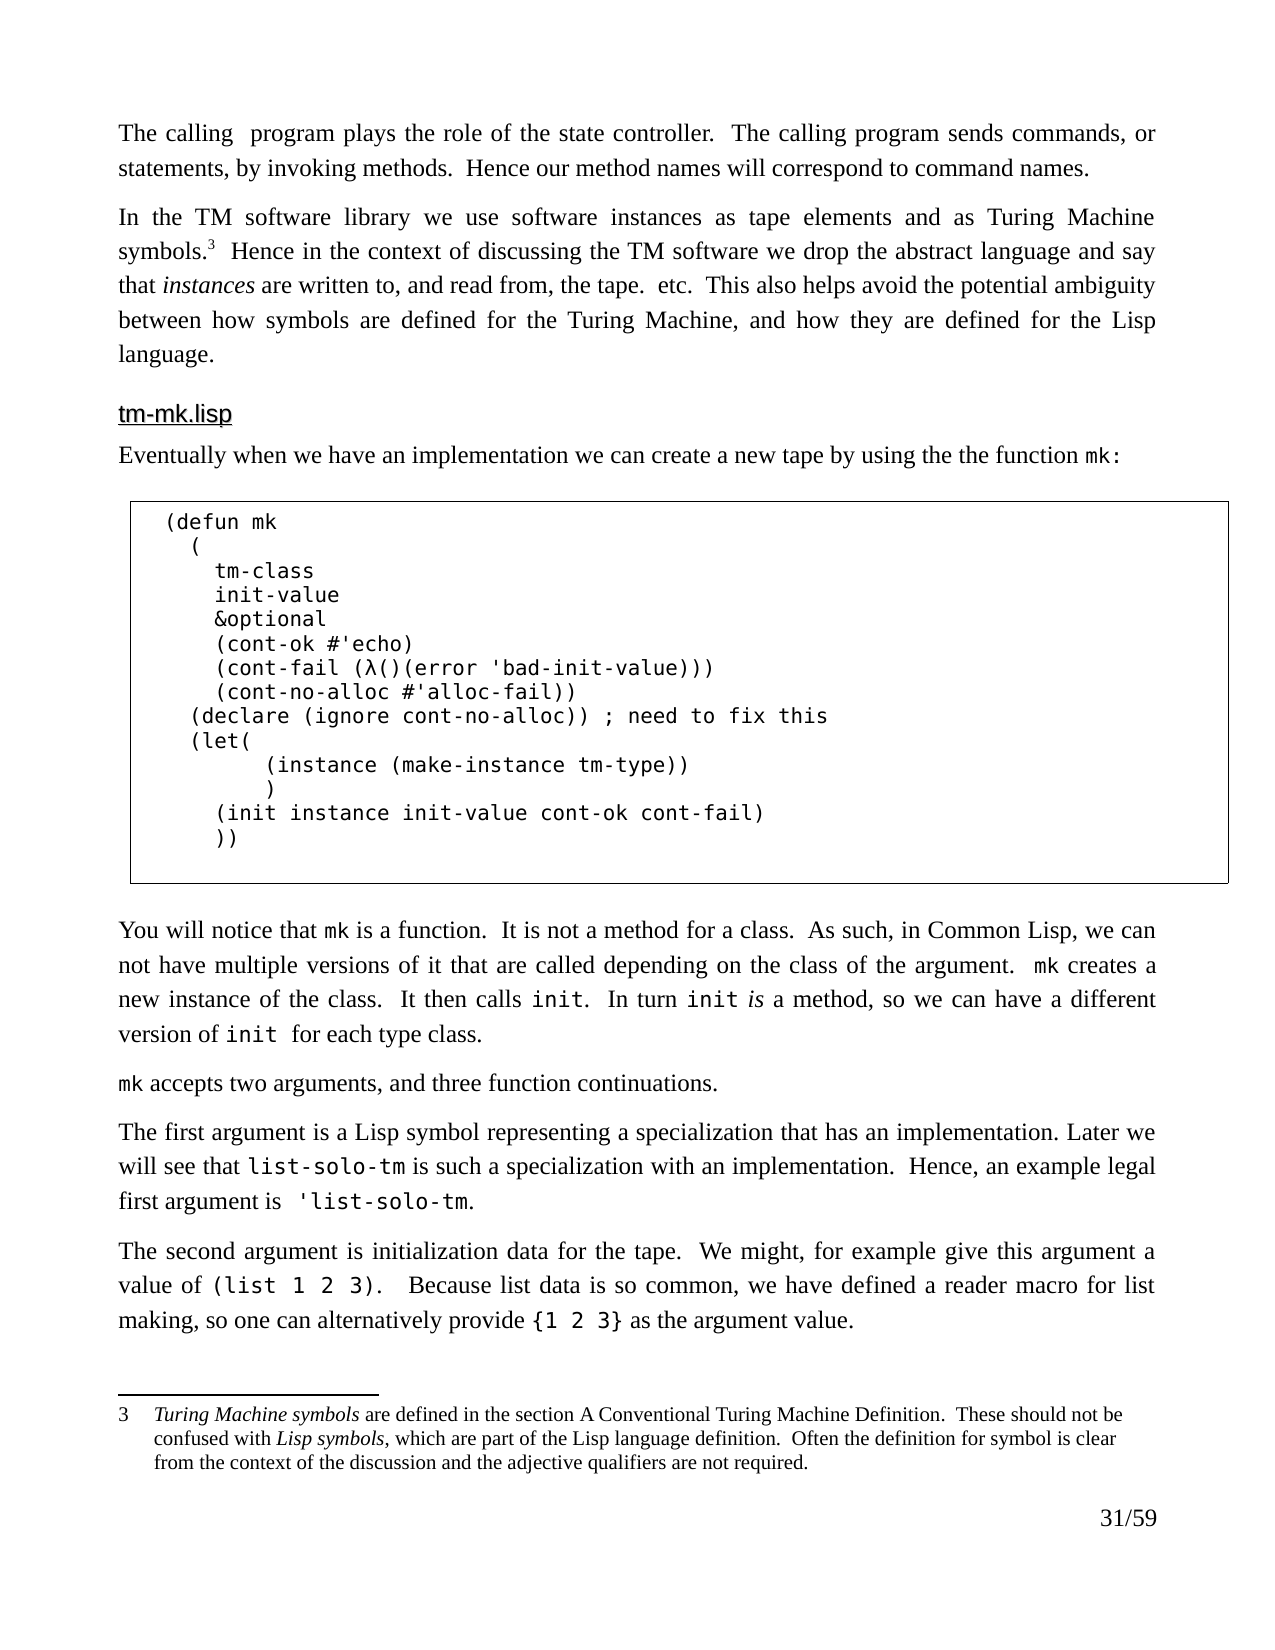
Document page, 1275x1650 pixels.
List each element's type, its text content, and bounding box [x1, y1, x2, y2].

text (cont-fail (λ()(error 'bad-init-value))) [139, 656, 1219, 680]
text (instance (make-instance tm-type)) [139, 753, 1219, 777]
text (declare (ignore cont-no-alloc)) ; need to fix this [139, 704, 1219, 729]
text (cont-ok #'echo) [139, 632, 1219, 656]
subtitle tm-mk.lisp [118, 399, 1157, 428]
text init-value [139, 583, 1219, 607]
text (defun mk [139, 510, 1219, 534]
text Eventually when we have an implementation we can create a new tape by using the the function mk: [118, 440, 1157, 469]
text tm-class [139, 559, 1219, 583]
text The calling program plays the role of the state controller. The calling program sends commands, or statements, by invoking methods. Hence our method names will correspond to command names. [118, 118, 1157, 181]
text (let( [139, 729, 1219, 753]
text You will notice that mk is a function. It is not a method for a class. As such, in Common Lisp, we can not have multiple versions of it that are called depending on the class of the argument. mk creates a new instance of the class. It then calls init. In turn init is a method, so we can have a different version of init for each type class. [118, 915, 1157, 1048]
text (cont-no-alloc #'alloc-fail)) [139, 680, 1219, 704]
text (init instance init-value cont-ok cont-fail) [139, 801, 1219, 826]
text In the TM software library we use software instances as tape elements and as Turing Machine symbols. Hence in the context of discussing the TM software we drop the abstract language and say that instances are written to, and read from, the tape. etc. This also helps avoid the potential ambiguity between how symbols are defined for the Turing Machine, and how they are defined for the Lisp language. [118, 202, 1157, 368]
text ) [139, 777, 1219, 801]
text The first argument is a Lisp symbol representing a specialization that has an implementation. Later we will see that list-solo-tm is such a specialization with an implementation. Hence, an example legal first argument is 'list-solo-tm. [118, 1117, 1157, 1215]
text ( [139, 534, 1219, 559]
text &optional [139, 607, 1219, 632]
text )) [139, 826, 1219, 850]
text The second argument is initialization data for the tape. We might, for example give this argument a value of (list 1 2 3). Because list data is so common, we have defined a reader macro for list making, so one can alternatively provide {1 2 3} as the argument value. [118, 1236, 1157, 1333]
text Turing Machine symbols are defined in the section A Conventional Turing Machine Definition. These should not be confused with Lisp symbols, which are part of the Lisp language definition. Often the definition for symbol is clear from the context of the discussion and the adjective qualifiers are not required. [118, 1401, 1157, 1474]
text mk accepts two arguments, and three function continuations. [118, 1068, 1157, 1097]
